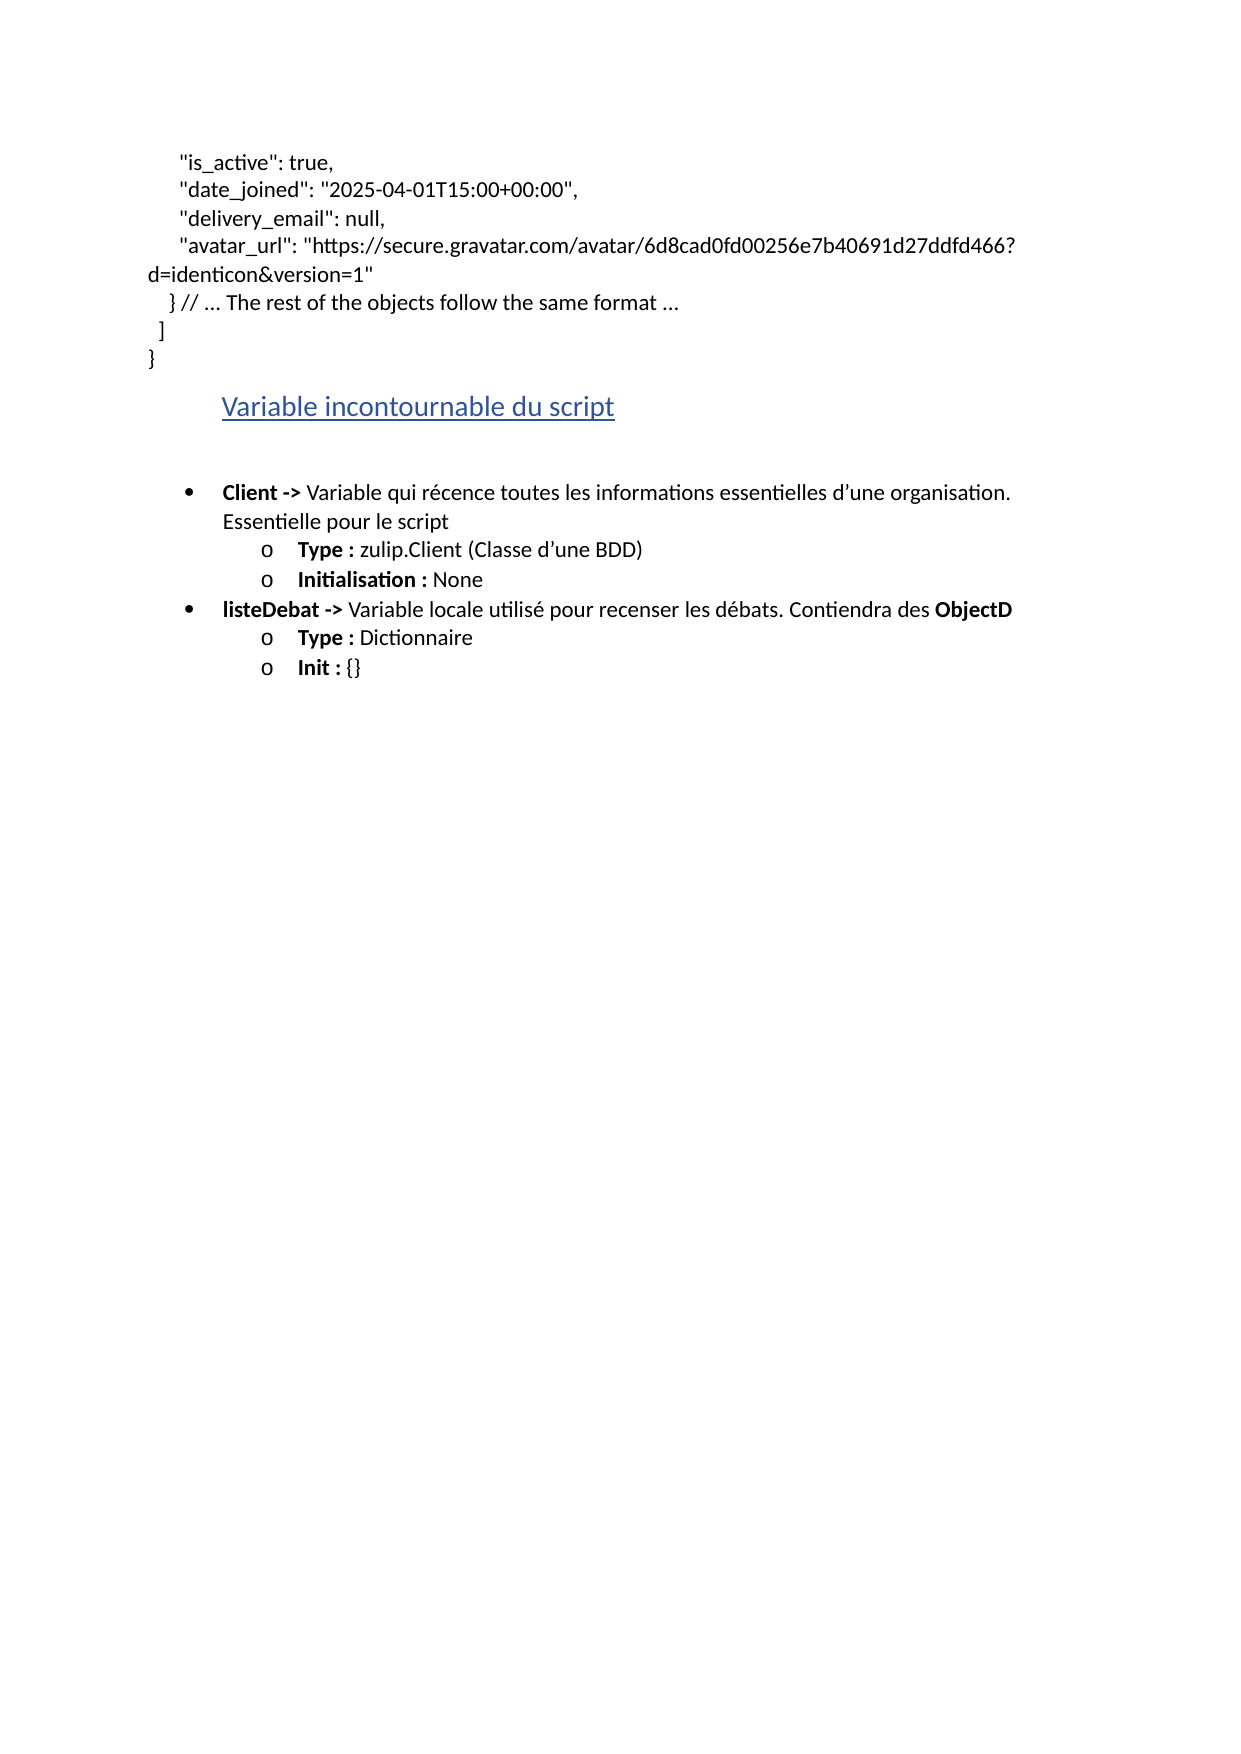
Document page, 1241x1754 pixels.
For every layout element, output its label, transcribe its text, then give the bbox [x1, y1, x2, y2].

list Initialisation : None [260, 565, 1093, 594]
text } // ... The rest of the objects follow the same format ... [148, 288, 1093, 316]
list Init : {} [260, 653, 1093, 682]
text "avatar_url": "https://secure.gravatar.com/avatar/6d8cad0fd00256e7b40691d27ddfd466?d=identicon&version=1" [148, 232, 1093, 288]
list Type : Dictionnaire [260, 623, 1093, 652]
list Client -> Variable qui récence toutes les informations essentielles d’une organisation. Essentielle pour le script [185, 478, 1093, 535]
text "delivery_email": null, [148, 204, 1093, 232]
text "date_joined": "2025-04-01T15:00+00:00", [148, 176, 1093, 204]
text } [148, 344, 1093, 372]
text "is_active": true, [148, 148, 1093, 176]
list Type : zulip.Client (Classe d’une BDD) [260, 535, 1093, 564]
text ] [148, 316, 1093, 344]
subtitle Variable incontournable du script [221, 388, 1093, 424]
list listeDebat -> Variable locale utilisé pour recenser les débats. Contiendra des ObjectD [185, 595, 1093, 623]
